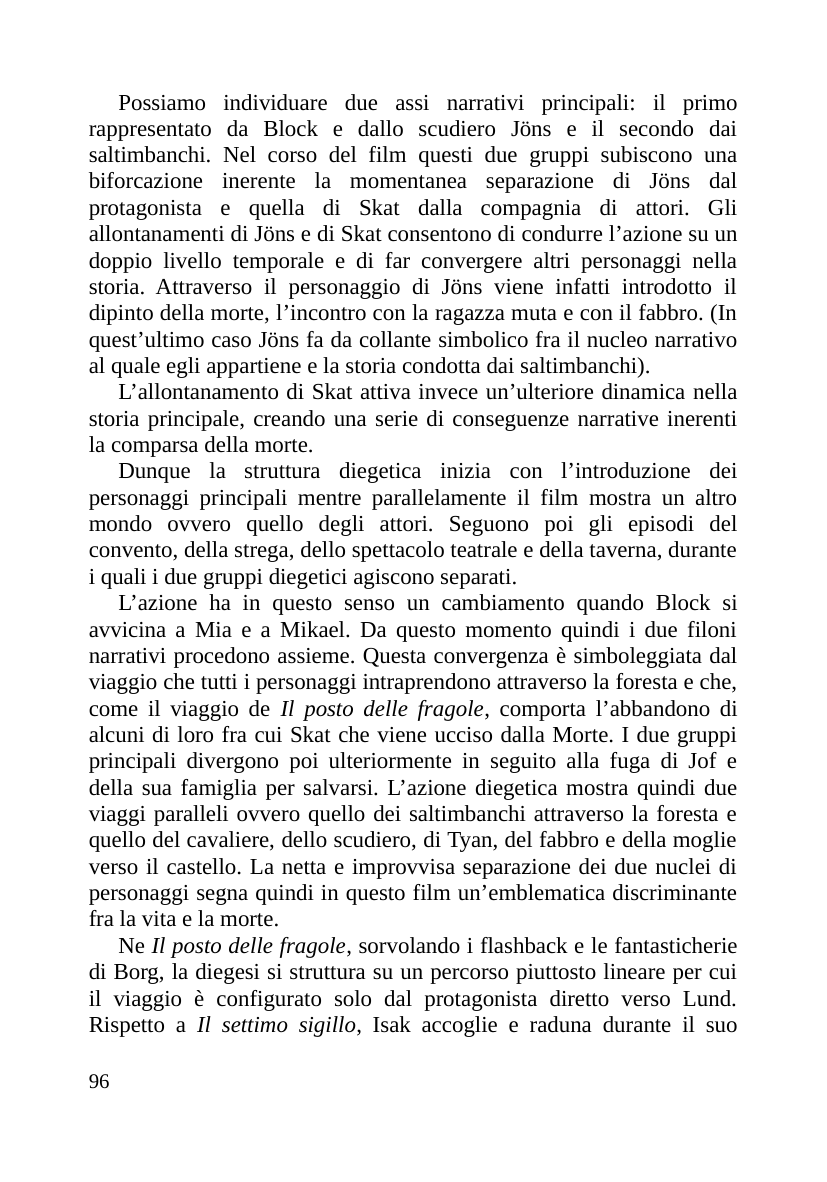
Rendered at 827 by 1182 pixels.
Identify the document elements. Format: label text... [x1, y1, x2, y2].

text L’allontanamento di Skat attiva invece un’ulteriore dinamica nella storia principale, creando una serie di conseguenze narrative inerenti la comparsa della morte. [88, 378, 738, 457]
text Possiamo individuare due assi narrativi principali: il primo rappresentato da Block e dallo scudiero Jöns e il secondo dai saltimbanchi. Nel corso del film questi due gruppi subiscono una biforcazione inerente la momentanea separazione di Jöns dal protagonista e quella di Skat dalla compagnia di attori. Gli allontanamenti di Jöns e di Skat consentono di condurre l’azione su un doppio livello temporale e di far convergere altri personaggi nella storia. Attraverso il personaggio di Jöns viene infatti introdotto il dipinto della morte, l’incontro con la ragazza muta e con il fabbro. (In quest’ultimo caso Jöns fa da collante simbolico fra il nucleo narrativo al quale egli appartiene e la storia condotta dai saltimbanchi). [88, 88, 738, 378]
text Ne Il posto delle fragole, sorvolando i flashback e le fantasticherie di Borg, la diegesi si struttura su un percorso piuttosto lineare per cui il viaggio è configurato solo dal protagonista diretto verso Lund. Rispetto a Il settimo sigillo, Isak accoglie e raduna durante il suo [88, 932, 738, 1037]
text Dunque la struttura diegetica inizia con l’introduzione dei personaggi principali mentre parallelamente il film mostra un altro mondo ovvero quello degli attori. Seguono poi gli episodi del convento, della strega, dello spettacolo teatrale e della taverna, durante i quali i due gruppi diegetici agiscono separati. [88, 457, 738, 589]
text L’azione ha in questo senso un cambiamento quando Block si avvicina a Mia e a Mikael. Da questo momento quindi i due filoni narrativi procedono assieme. Questa convergenza è simboleggiata dal viaggio che tutti i personaggi intraprendono attraverso la foresta e che, come il viaggio de Il posto delle fragole, comporta l’abbandono di alcuni di loro fra cui Skat che viene ucciso dalla Morte. I due gruppi principali divergono poi ulteriormente in seguito alla fuga di Jof e della sua famiglia per salvarsi. L’azione diegetica mostra quindi due viaggi paralleli ovvero quello dei saltimbanchi attraverso la foresta e quello del cavaliere, dello scudiero, di Tyan, del fabbro e della moglie verso il castello. La netta e improvvisa separazione dei due nuclei di personaggi segna quindi in questo film un’emblematica discriminante fra la vita e la morte. [88, 589, 738, 932]
